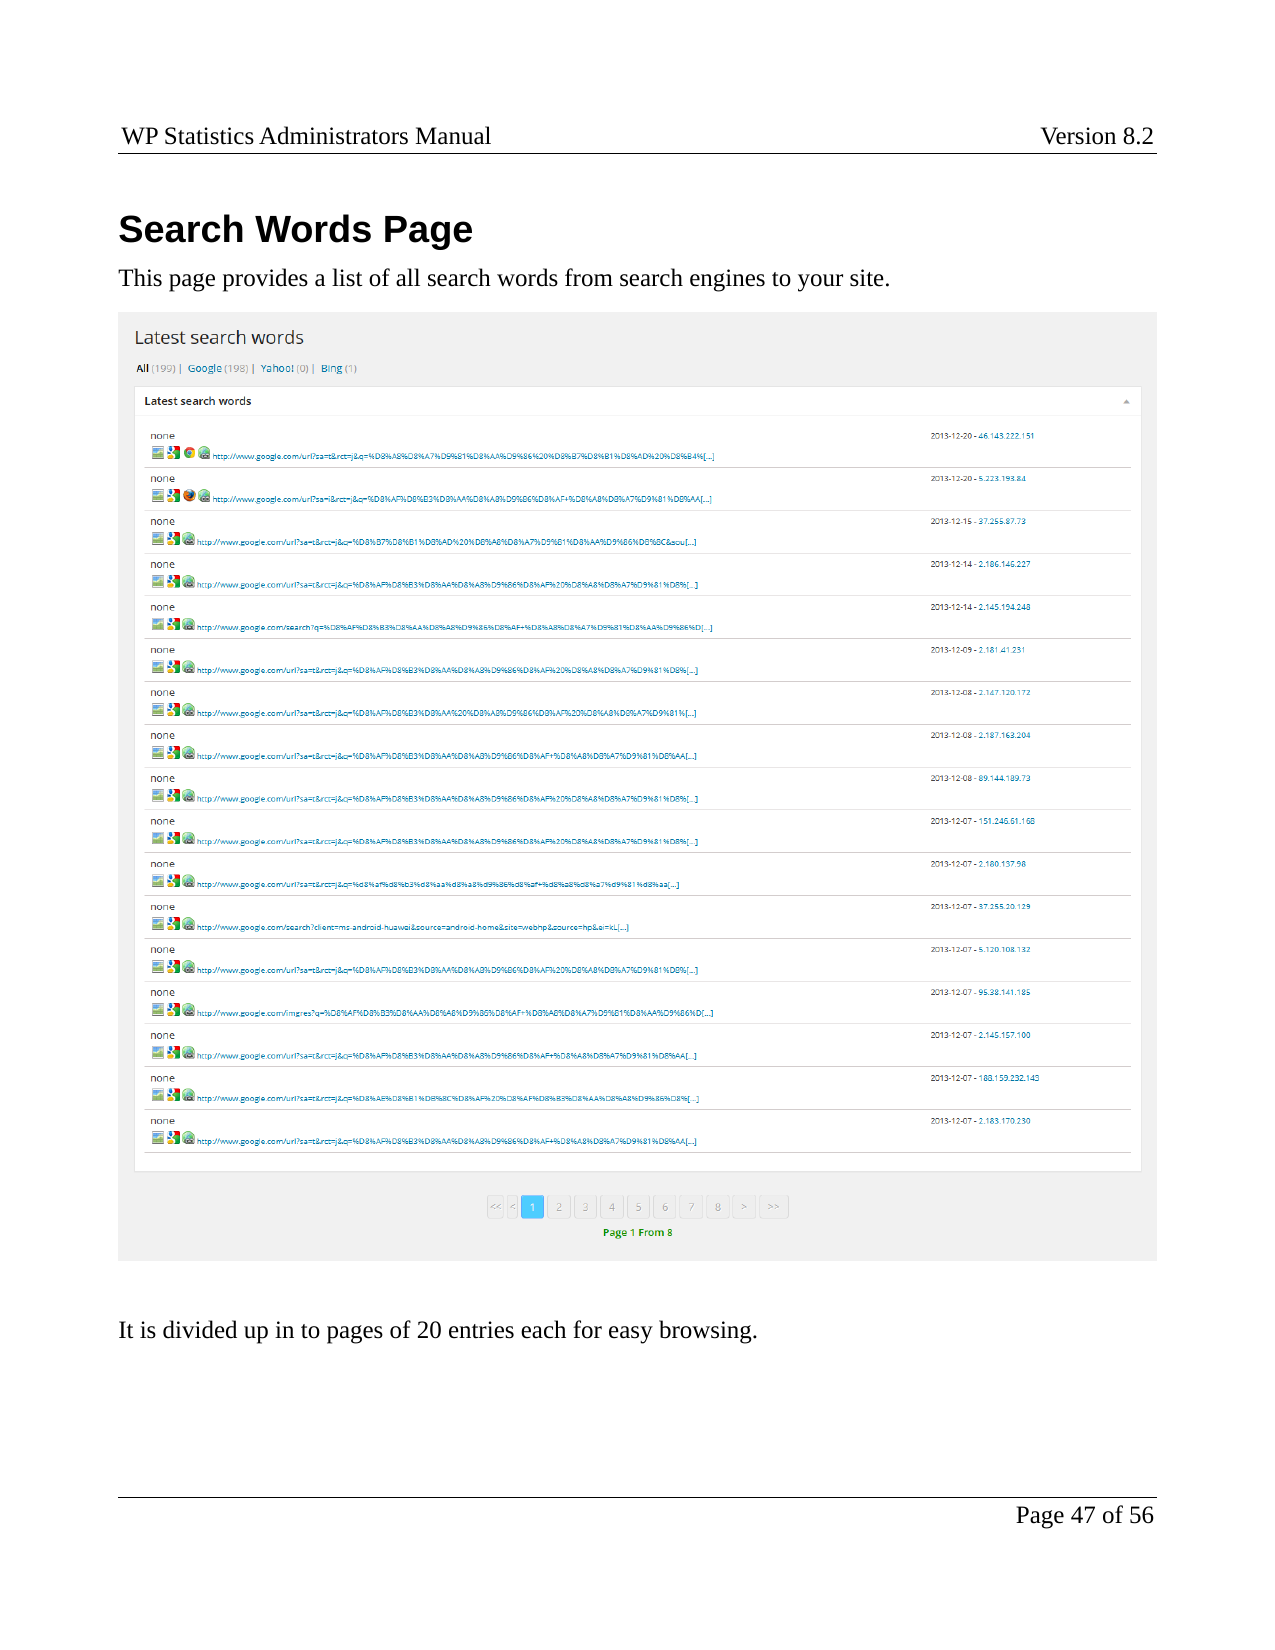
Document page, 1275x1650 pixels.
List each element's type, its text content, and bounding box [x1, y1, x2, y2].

subtitle Search Words Page [118, 207, 1157, 251]
text It is divided up in to pages of 20 entries each for easy browsing. [118, 1316, 1157, 1344]
text This page provides a list of all search words from search engines to your site. [118, 263, 1157, 292]
picture [118, 312, 1157, 1261]
